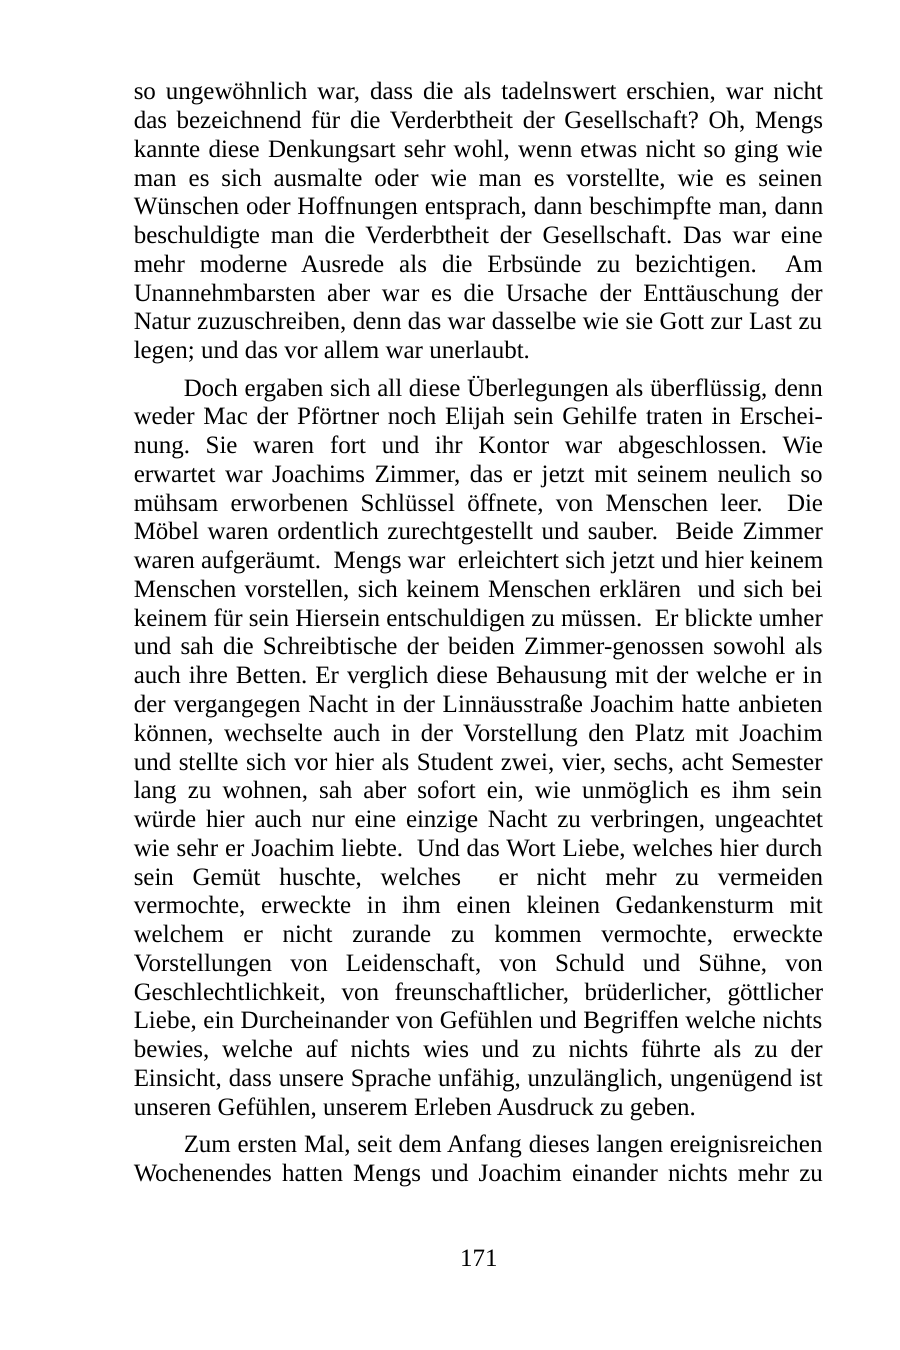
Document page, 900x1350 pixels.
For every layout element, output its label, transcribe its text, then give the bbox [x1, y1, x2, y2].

text so ungewöhnlich war, dass die als tadelnswert erschien, war nicht das bezeichnend für die Verderbtheit der Gesellschaft? Oh, Mengs kannte diese Denkungsart sehr wohl, wenn etwas nicht so ging wie man es sich ausmalte oder wie man es vorstellte, wie es seinen Wünschen oder Hoffnungen entsprach, dann beschimpfte man, dann beschuldigte man die Verderbtheit der Gesellschaft. Das war eine mehr moderne Ausrede als die Erbsünde zu bezichtigen. Am Unannehmbarsten aber war es die Ursache der Enttäuschung der Natur zuzuschreiben, denn das war dasselbe wie sie Gott zur Last zu legen; und das vor allem war unerlaubt. [133, 76, 823, 364]
text Doch ergaben sich all diese Überlegungen als überflüssig, denn weder Mac der Pförtner noch Elijah sein Gehilfe traten in Erschei-nung. Sie waren fort und ihr Kontor war abgeschlossen. Wie erwartet war Joachims Zimmer, das er jetzt mit seinem neulich so mühsam erworbenen Schlüssel öffnete, von Menschen leer. Die Möbel waren ordentlich zurechtgestellt und sauber. Beide Zimmer waren aufgeräumt. Mengs war erleichtert sich jetzt und hier keinem Menschen vorstellen, sich keinem Menschen erklären und sich bei keinem für sein Hiersein entschuldigen zu müssen. Er blickte umher und sah die Schreibtische der beiden Zimmer-genossen sowohl als auch ihre Betten. Er verglich diese Behausung mit der welche er in der vergangegen Nacht in der Linnäusstraße Joachim hatte anbieten können, wechselte auch in der Vorstellung den Platz mit Joachim und stellte sich vor hier als Student zwei, vier, sechs, acht Semester lang zu wohnen, sah aber sofort ein, wie unmöglich es ihm sein würde hier auch nur eine einzige Nacht zu verbringen, ungeachtet wie sehr er Joachim liebte. Und das Wort Liebe, welches hier durch sein Gemüt huschte, welches er nicht mehr zu vermeiden vermochte, erweckte in ihm einen kleinen Gedankensturm mit welchem er nicht zurande zu kommen vermochte, erweckte Vorstellungen von Leidenschaft, von Schuld und Sühne, von Geschlechtlichkeit, von freunschaftlicher, brüderlicher, göttlicher Liebe, ein Durcheinander von Gefühlen und Begriffen welche nichts bewies, welche auf nichts wies und zu nichts führte als zu der Einsicht, dass unsere Sprache unfähig, unzulänglich, ungenügend ist unseren Gefühlen, unserem Erleben Ausdruck zu geben. [133, 373, 823, 1120]
text Zum ersten Mal, seit dem Anfang dieses langen ereignisreichen Wochenendes hatten Mengs und Joachim einander nichts mehr zu [133, 1129, 823, 1187]
